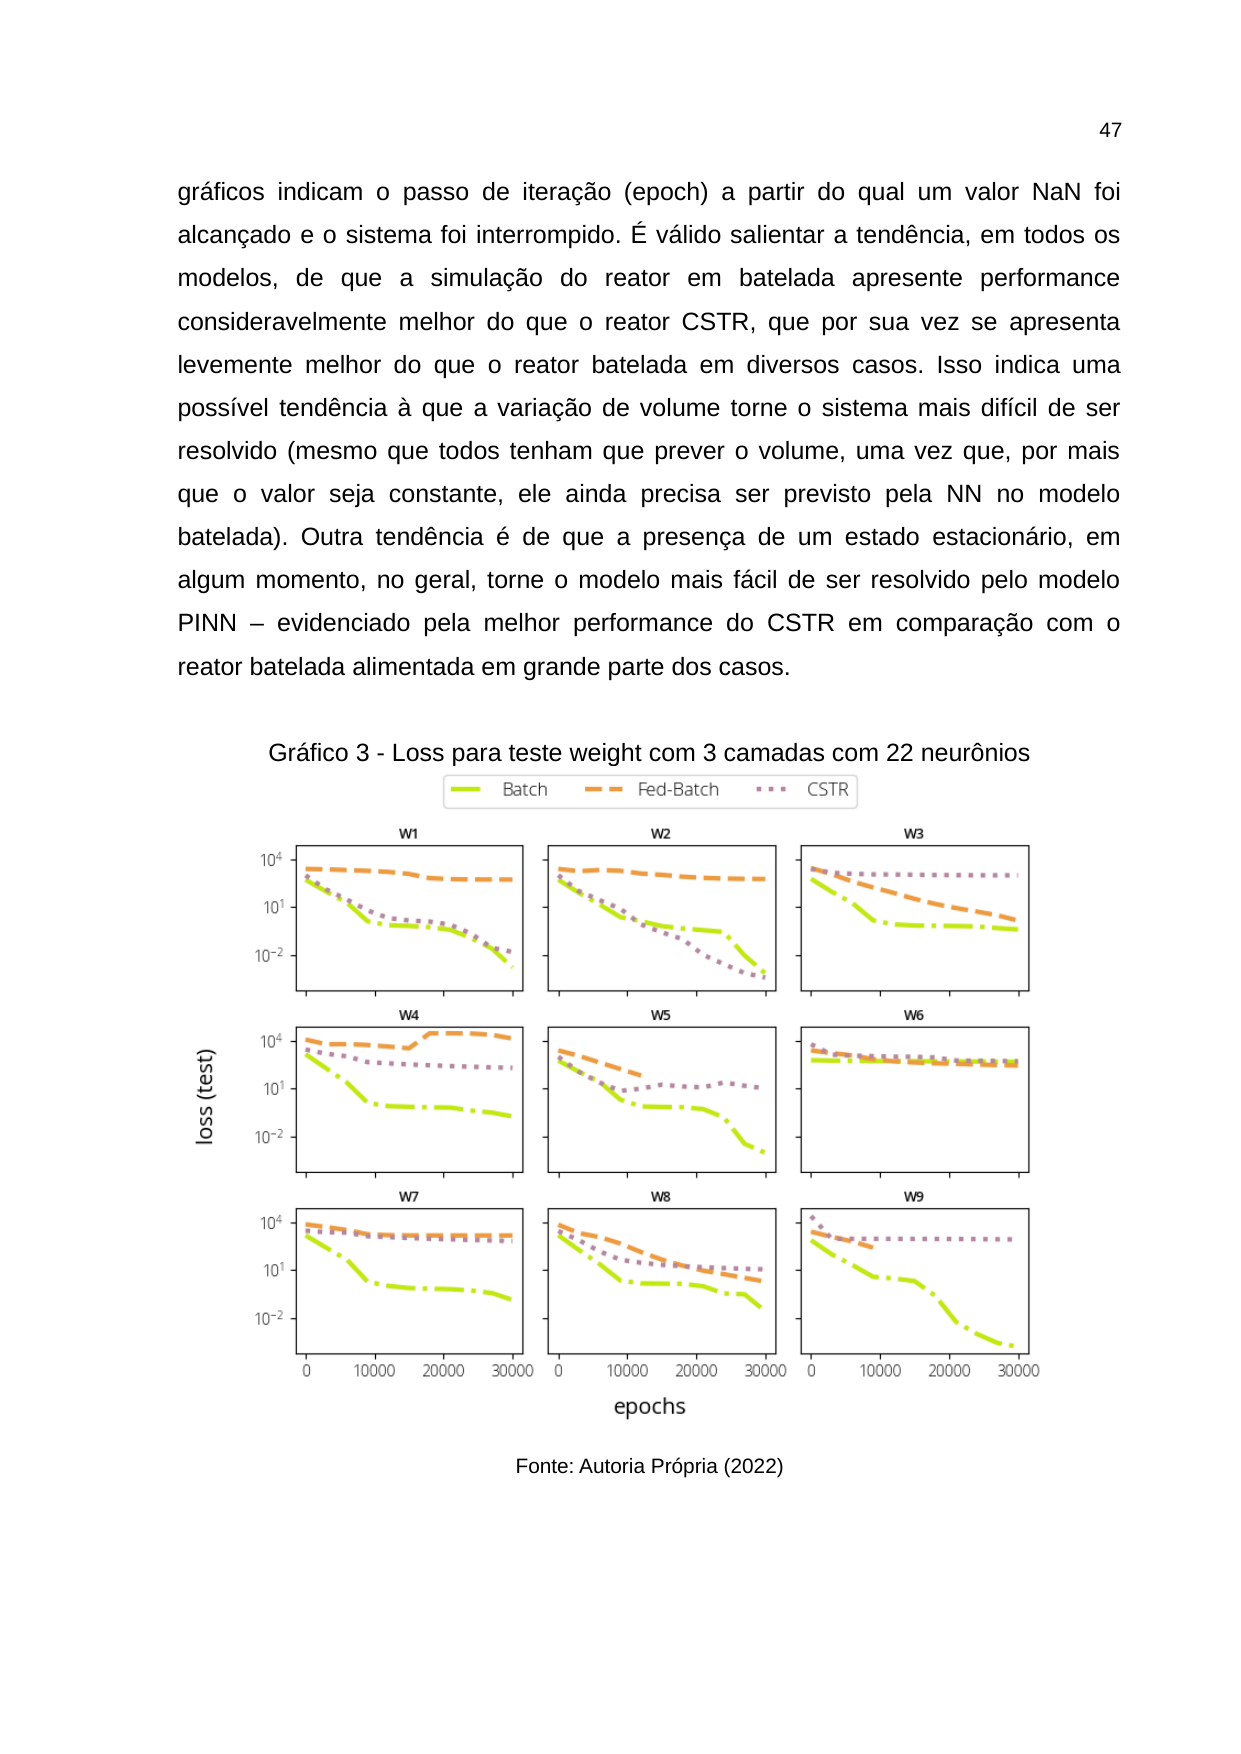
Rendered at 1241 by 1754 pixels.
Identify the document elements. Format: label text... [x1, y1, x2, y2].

picture [177, 766, 1123, 1426]
text Fonte: Autoria Própria (2022) [177, 1454, 1122, 1478]
text Gráfico 3 - Loss para teste weight com 3 camadas com 22 neurônios [177, 738, 1122, 766]
text gráficos indicam o passo de iteração (epoch) a partir do qual um valor NaN foi alcançado e o sistema foi interrompido. É válido salientar a tendência, em todos os modelos, de que a simulação do reator em batelada apresente performance consideravelmente melhor do que o reator CSTR, que por sua vez se apresenta levemente melhor do que o reator batelada em diversos casos. Isso indica uma possível tendência à que a variação de volume torne o sistema mais difícil de ser resolvido (mesmo que todos tenham que prever o volume, uma vez que, por mais que o valor seja constante, ele ainda precisa ser previsto pela NN no modelo batelada). Outra tendência é de que a presença de um estado estacionário, em algum momento, no geral, torne o modelo mais fácil de ser resolvido pelo modelo PINN – evidenciado pela melhor performance do CSTR em comparação com o reator batelada alimentada em grande parte dos casos. [177, 177, 1122, 680]
